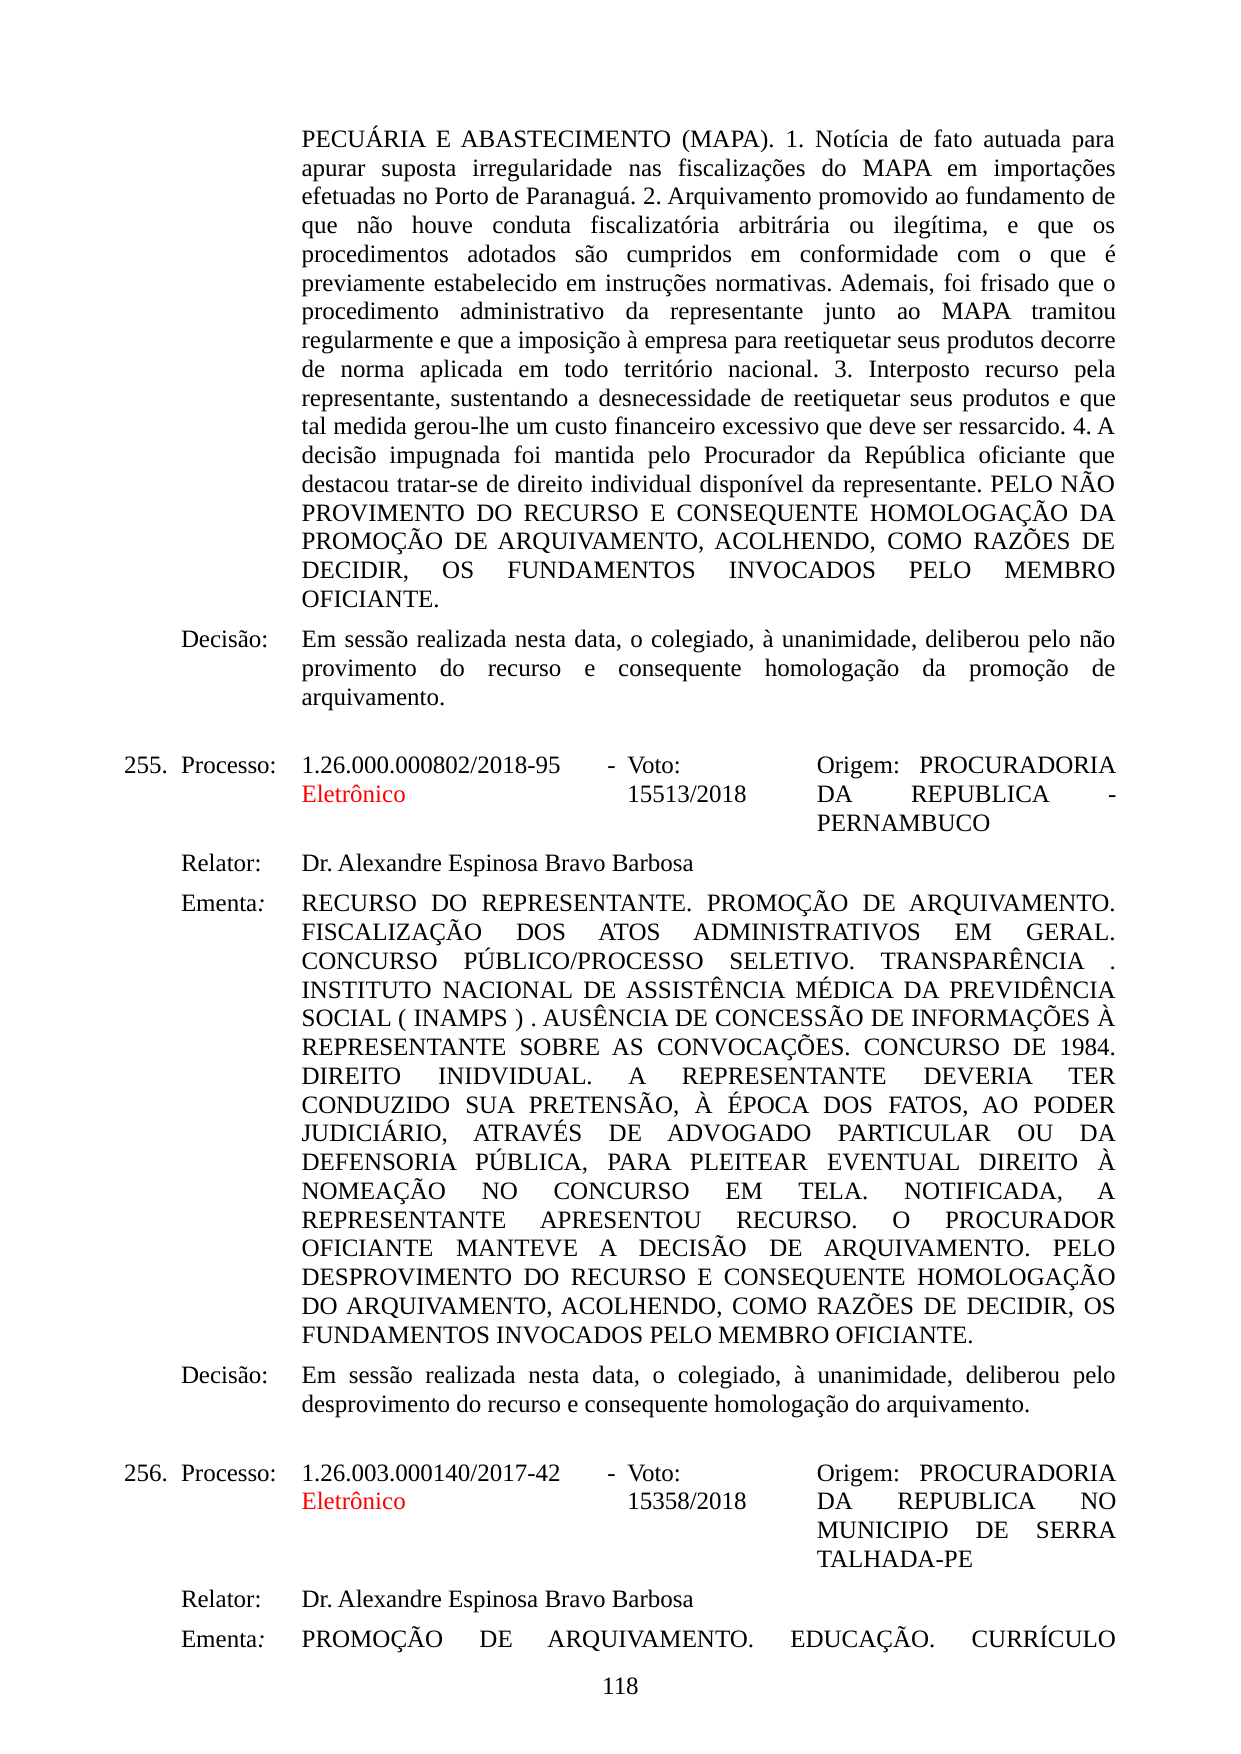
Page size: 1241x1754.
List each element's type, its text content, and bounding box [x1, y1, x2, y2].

table_header 1.26.003.000140/2017-42 - Eletrônico [296, 1452, 621, 1578]
table_cell Decisão: [175, 1354, 296, 1423]
table_cell Em sessão realizada nesta data, o colegiado, à unanimidade, deliberou pelo desprovimento do recurso e consequente homologação do arquivamento. [296, 1354, 1122, 1423]
table_cell PROMOÇÃO DE ARQUIVAMENTO. EDUCAÇÃO. CURRÍCULO [296, 1619, 1122, 1659]
table_cell Decisão: [175, 618, 296, 716]
table_header Voto: 15358/2018 [621, 1452, 811, 1578]
table_cell [118, 1354, 175, 1423]
table_cell RECURSO DO REPRESENTANTE. PROMOÇÃO DE ARQUIVAMENTO. FISCALIZAÇÃO DOS ATOS ADMINISTRATIVOS EM GERAL. CONCURSO PÚBLICO/PROCESSO SELETIVO. TRANSPARÊNCIA . INSTITUTO NACIONAL DE ASSISTÊNCIA MÉDICA DA PREVIDÊNCIA SOCIAL ( INAMPS ) . AUSÊNCIA DE CONCESSÃO DE INFORMAÇÕES À REPRESENTANTE SOBRE AS CONVOCAÇÕES. CONCURSO DE 1984. DIREITO INIDVIDUAL. A REPRESENTANTE DEVERIA TER CONDUZIDO SUA PRETENSÃO, À ÉPOCA DOS FATOS, AO PODER JUDICIÁRIO, ATRAVÉS DE ADVOGADO PARTICULAR OU DA DEFENSORIA PÚBLICA, PARA PLEITEAR EVENTUAL DIREITO À NOMEAÇÃO NO CONCURSO EM TELA. NOTIFICADA, A REPRESENTANTE APRESENTOU RECURSO. O PROCURADOR OFICIANTE MANTEVE A DECISÃO DE ARQUIVAMENTO. PELO DESPROVIMENTO DO RECURSO E CONSEQUENTE HOMOLOGAÇÃO DO ARQUIVAMENTO, ACOLHENDO, COMO RAZÕES DE DECIDIR, OS FUNDAMENTOS INVOCADOS PELO MEMBRO OFICIANTE. [296, 883, 1122, 1354]
table_cell [118, 1619, 175, 1659]
table_header Origem: PROCURADORIA DA REPUBLICA - PERNAMBUCO [811, 745, 1122, 842]
table_header Processo: [175, 1452, 296, 1578]
table_header Voto: 15513/2018 [621, 745, 811, 842]
table_cell [118, 118, 175, 618]
table_cell Dr. Alexandre Espinosa Bravo Barbosa [296, 1578, 1122, 1618]
table_cell Relator: [175, 843, 296, 883]
table_header 1.26.000.000802/2018-95 - Eletrônico [296, 745, 621, 842]
table_cell [118, 883, 175, 1354]
table_cell [175, 118, 296, 618]
table_cell [118, 843, 175, 883]
table_cell Dr. Alexandre Espinosa Bravo Barbosa [296, 843, 1122, 883]
table_header Origem: PROCURADORIA DA REPUBLICA NO MUNICIPIO DE SERRA TALHADA-PE [811, 1452, 1122, 1578]
table_cell [118, 618, 175, 716]
table_cell Ementa: [175, 1619, 296, 1659]
table_cell Em sessão realizada nesta data, o colegiado, à unanimidade, deliberou pelo não provimento do recurso e consequente homologação da promoção de arquivamento. [296, 618, 1122, 716]
table_cell Relator: [175, 1578, 296, 1618]
table_header 255. [118, 745, 175, 842]
table_cell [118, 1578, 175, 1618]
table_header 256. [118, 1452, 175, 1578]
table_header Processo: [175, 745, 296, 842]
table_cell Ementa: [175, 883, 296, 1354]
table_cell PECUÁRIA E ABASTECIMENTO (MAPA). 1. Notícia de fato autuada para apurar suposta irregularidade nas fiscalizações do MAPA em importações efetuadas no Porto de Paranaguá. 2. Arquivamento promovido ao fundamento de que não houve conduta fiscalizatória arbitrária ou ilegítima, e que os procedimentos adotados são cumpridos em conformidade com o que é previamente estabelecido em instruções normativas. Ademais, foi frisado que o procedimento administrativo da representante junto ao MAPA tramitou regularmente e que a imposição à empresa para reetiquetar seus produtos decorre de norma aplicada em todo território nacional. 3. Interposto recurso pela representante, sustentando a desnecessidade de reetiquetar seus produtos e que tal medida gerou-lhe um custo financeiro excessivo que deve ser ressarcido. 4. A decisão impugnada foi mantida pelo Procurador da República oficiante que destacou tratar-se de direito individual disponível da representante. PELO NÃO PROVIMENTO DO RECURSO E CONSEQUENTE HOMOLOGAÇÃO DA PROMOÇÃO DE ARQUIVAMENTO, ACOLHENDO, COMO RAZÕES DE DECIDIR, OS FUNDAMENTOS INVOCADOS PELO MEMBRO OFICIANTE. [296, 118, 1122, 618]
